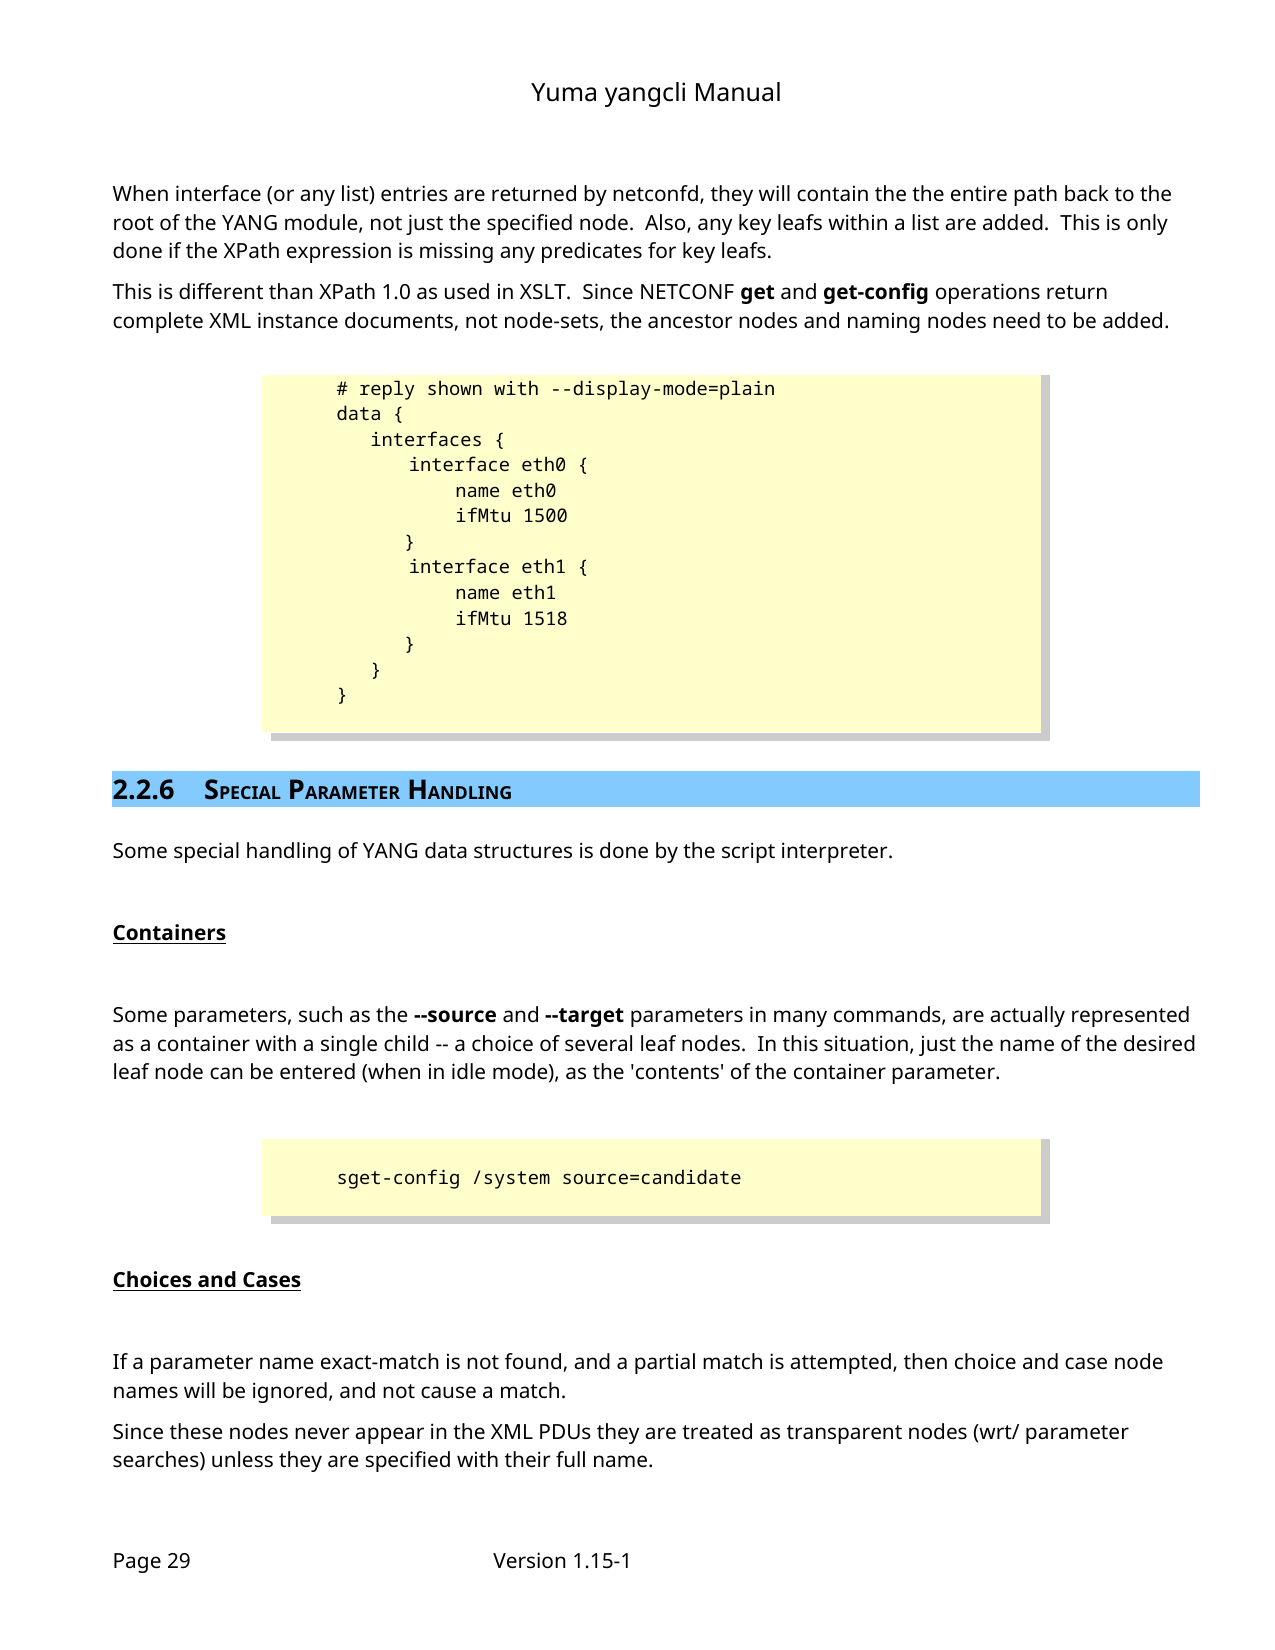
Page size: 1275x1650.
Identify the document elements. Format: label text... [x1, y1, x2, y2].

text } [262, 681, 1041, 707]
text Some special handling of YANG data structures is done by the script interpreter. [112, 837, 1200, 865]
text # reply shown with --display-mode=plain [262, 375, 1041, 401]
text Some parameters, such as the --source and --target parameters in many commands, are actually represented as a container with a single child -- a choice of several leaf nodes. In this situation, just the name of the desired leaf node can be entered (when in idle mode), as the 'contents' of the container parameter. [112, 1000, 1200, 1086]
text This is different than XPath 1.0 as used in XSLT. Since NETCONF get and get-config operations return complete XML instance documents, not node-sets, the ancestor nodes and naming nodes need to be added. [112, 277, 1200, 363]
text interface eth0 { [262, 452, 1041, 477]
text ifMtu 1500 [262, 503, 1041, 528]
text } [262, 656, 1041, 681]
text } [262, 630, 1041, 656]
text When interface (or any list) entries are returned by netconfd, they will contain the the entire path back to the root of the YANG module, not just the specified node. Also, any key leafs within a list are added. This is only done if the XPath expression is missing any predicates for key leafs. [112, 179, 1200, 265]
text Containers [112, 918, 1200, 947]
text sget-config /system source=candidate [262, 1139, 1041, 1216]
text If a parameter name exact-match is not found, and a partial match is attempted, then choice and case node names will be ignored, and not cause a match. [112, 1347, 1200, 1404]
text data { [262, 401, 1041, 426]
subtitle Special Parameter Handling [112, 771, 1200, 807]
text Since these nodes never appear in the XML PDUs they are treated as transparent nodes (wrt/ parameter searches) unless they are specified with their full name. [112, 1417, 1200, 1474]
text name eth1 [262, 579, 1041, 605]
text interfaces { [262, 426, 1041, 452]
text interface eth1 { [262, 554, 1041, 579]
text name eth0 [262, 477, 1041, 503]
text } [262, 528, 1041, 554]
text ifMtu 1518 [262, 605, 1041, 630]
text Choices and Cases [112, 1266, 1200, 1294]
